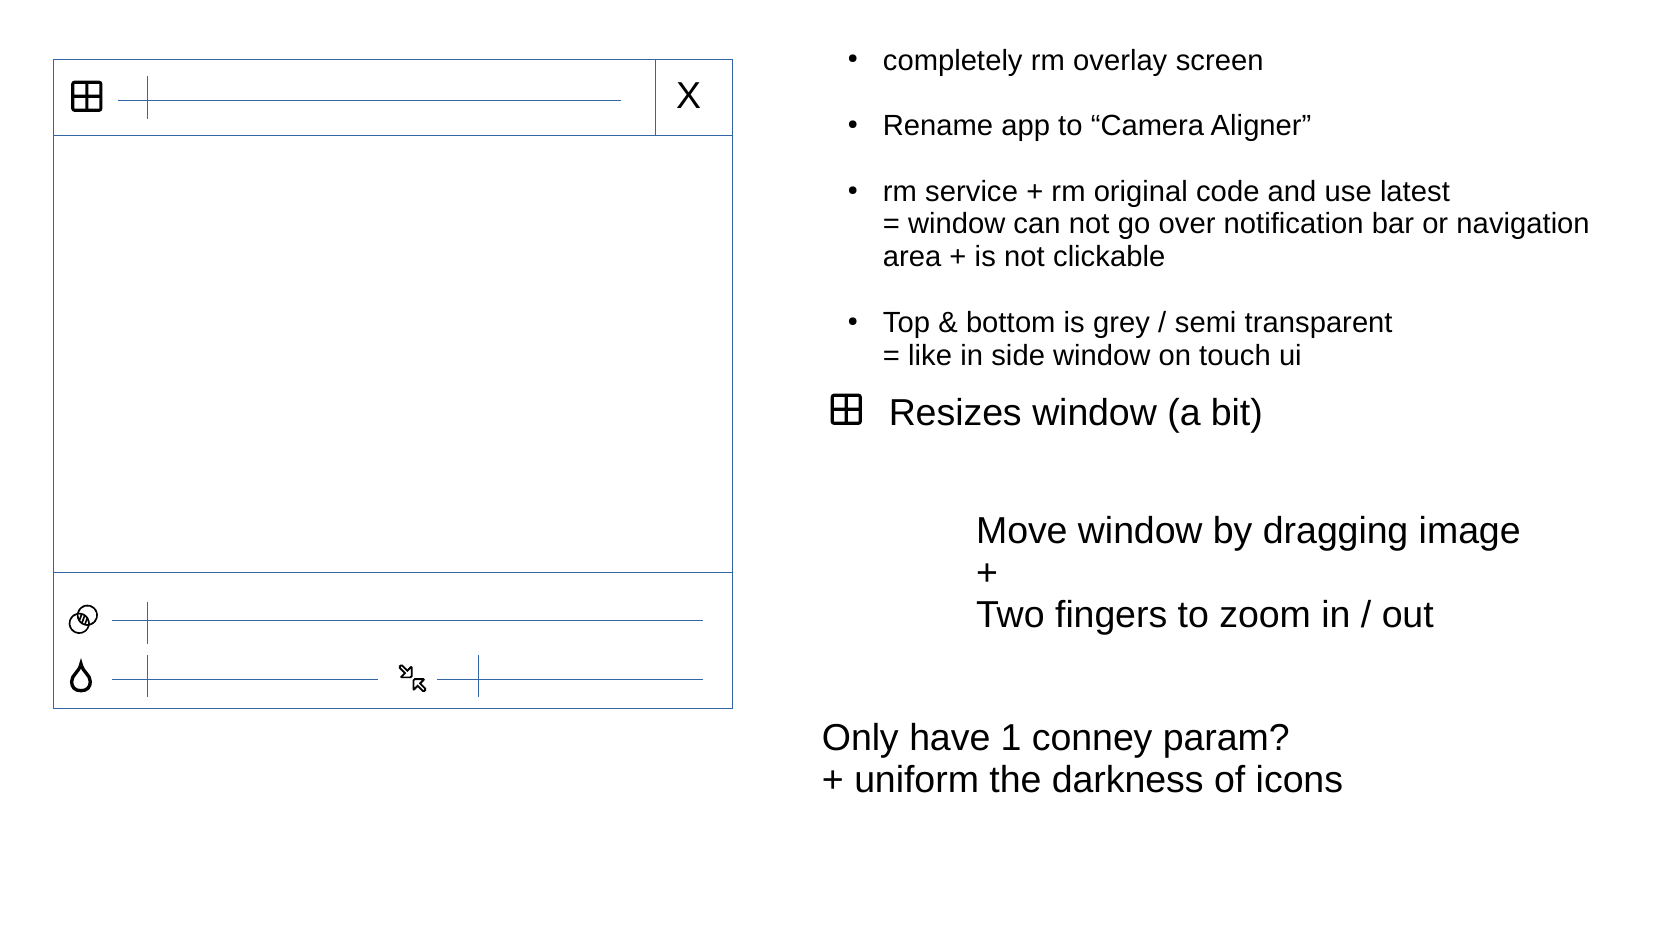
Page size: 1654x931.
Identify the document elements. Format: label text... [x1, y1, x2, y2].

text_box completely rm overlay screen Rename app to “Camera Aligner” rm service + rm original code and use latest = window can not go over notification bar or navigation area + is not clickable Top & bottom is grey / semi transparent = like in side window on touch ui [832, 36, 1625, 379]
text_box Move window by dragging image + Two fingers to zoom in / out [961, 501, 1536, 643]
picture [66, 602, 101, 637]
picture [61, 657, 101, 697]
picture [67, 76, 107, 116]
text_box X [661, 67, 717, 125]
text_box Resizes window (a bit) [874, 383, 1278, 441]
text_box Only have 1 conney param? + uniform the darkness of icons [807, 708, 1359, 808]
picture [395, 661, 430, 696]
picture [826, 389, 866, 429]
